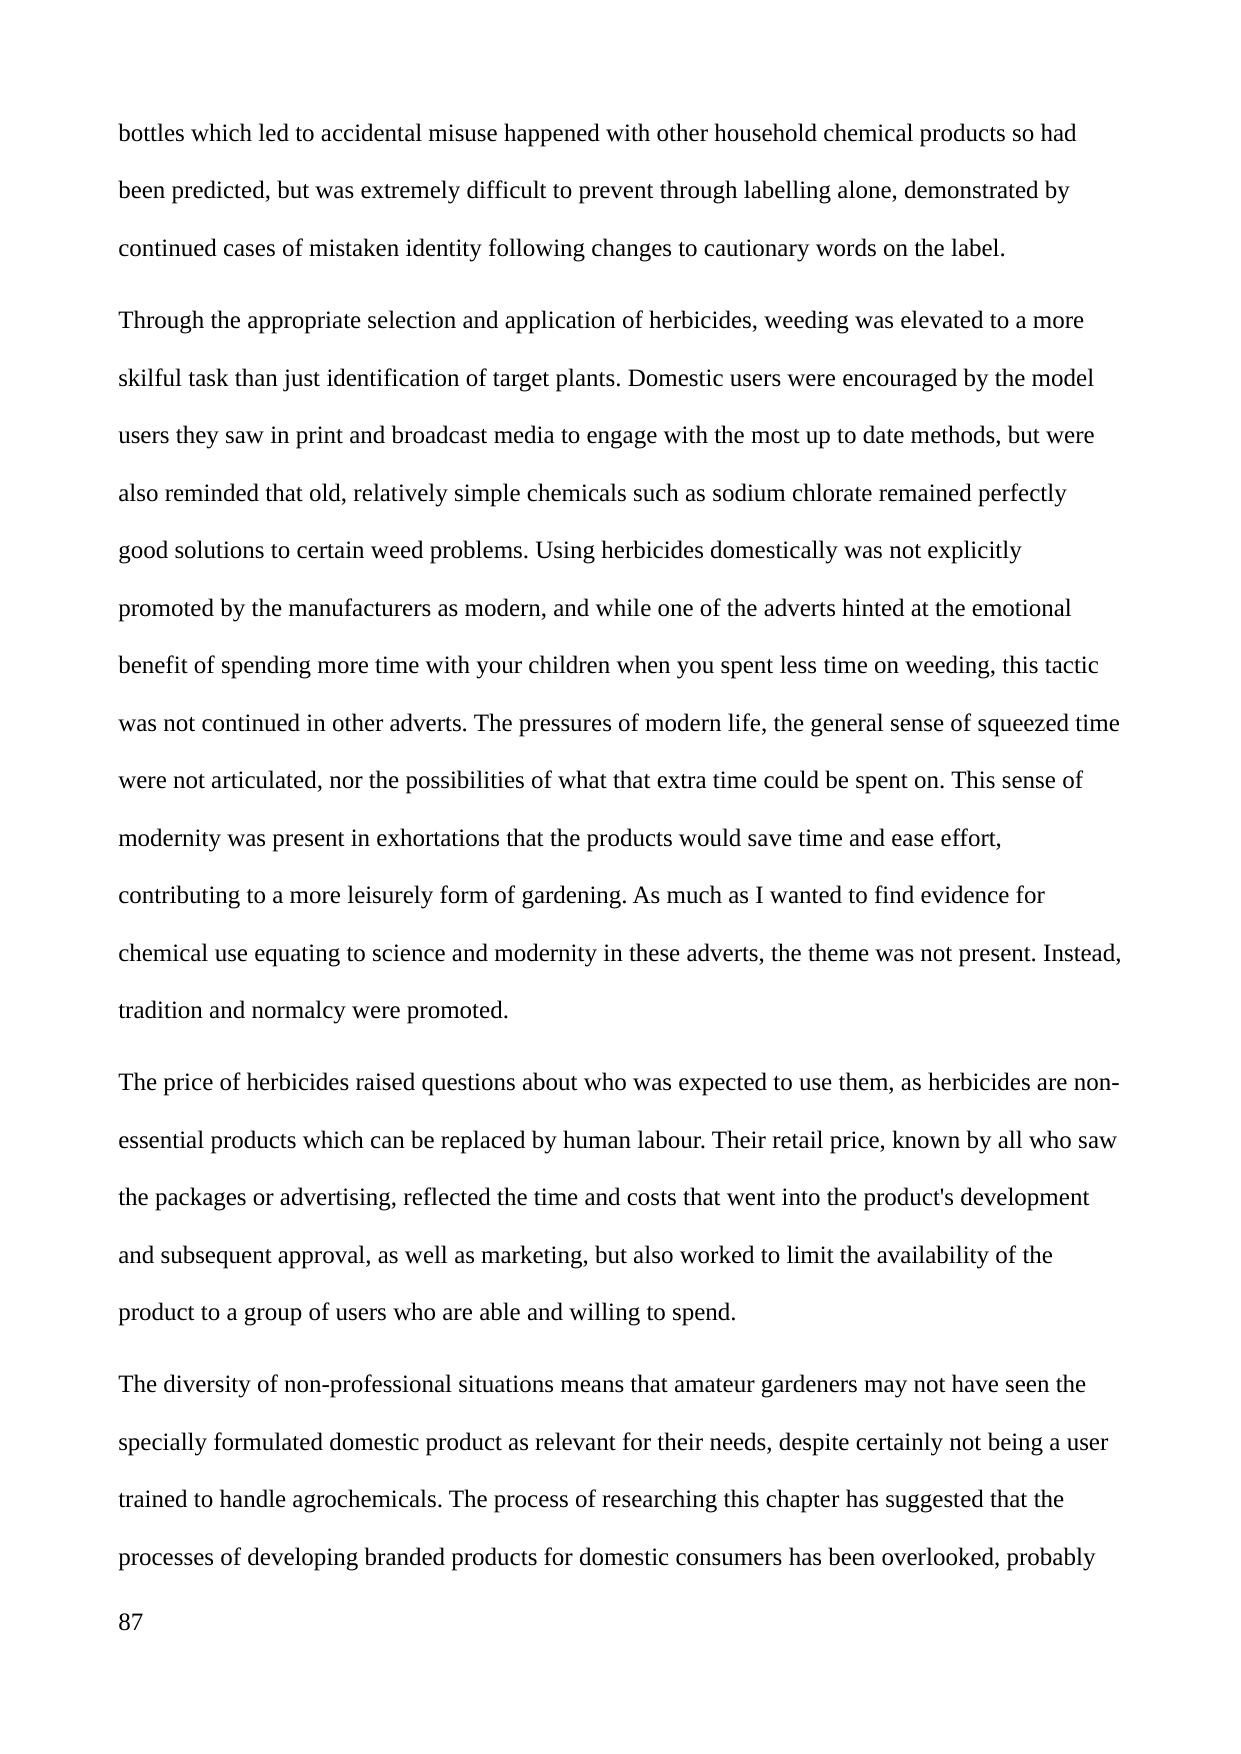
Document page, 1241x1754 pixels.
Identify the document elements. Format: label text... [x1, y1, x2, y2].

text The diversity of non-professional situations means that amateur gardeners may not have seen the specially formulated domestic product as relevant for their needs, despite certainly not being a user trained to handle agrochemicals. The process of researching this chapter has suggested that the processes of developing branded products for domestic consumers has been overlooked, probably [118, 1369, 1122, 1571]
text bottles which led to accidental misuse happened with other household chemical products so had been predicted, but was extremely difficult to prevent through labelling alone, demonstrated by continued cases of mistaken identity following changes to cautionary words on the label. [118, 118, 1122, 262]
text The price of herbicides raised questions about who was expected to use them, as herbicides are non-essential products which can be replaced by human labour. Their retail price, known by all who saw the packages or advertising, reflected the time and costs that went into the product's development and subsequent approval, as well as marketing, but also worked to limit the availability of the product to a group of users who are able and willing to spend. [118, 1067, 1122, 1326]
text Through the appropriate selection and application of herbicides, weeding was elevated to a more skilful task than just identification of target plants. Domestic users were encouraged by the model users they saw in print and broadcast media to engage with the most up to date methods, but were also reminded that old, relatively simple chemicals such as sodium chlorate remained perfectly good solutions to certain weed problems. Using herbicides domestically was not explicitly promoted by the manufacturers as modern, and while one of the adverts hinted at the emotional benefit of spending more time with your children when you spent less time on weeding, this tactic was not continued in other adverts. The pressures of modern life, the general sense of squeezed time were not articulated, nor the possibilities of what that extra time could be spent on. This sense of modernity was present in exhortations that the products would save time and ease effort, contributing to a more leisurely form of gardening. As much as I wanted to find evidence for chemical use equating to science and modernity in these adverts, the theme was not present. Instead, tradition and normalcy were promoted. [118, 305, 1122, 1024]
